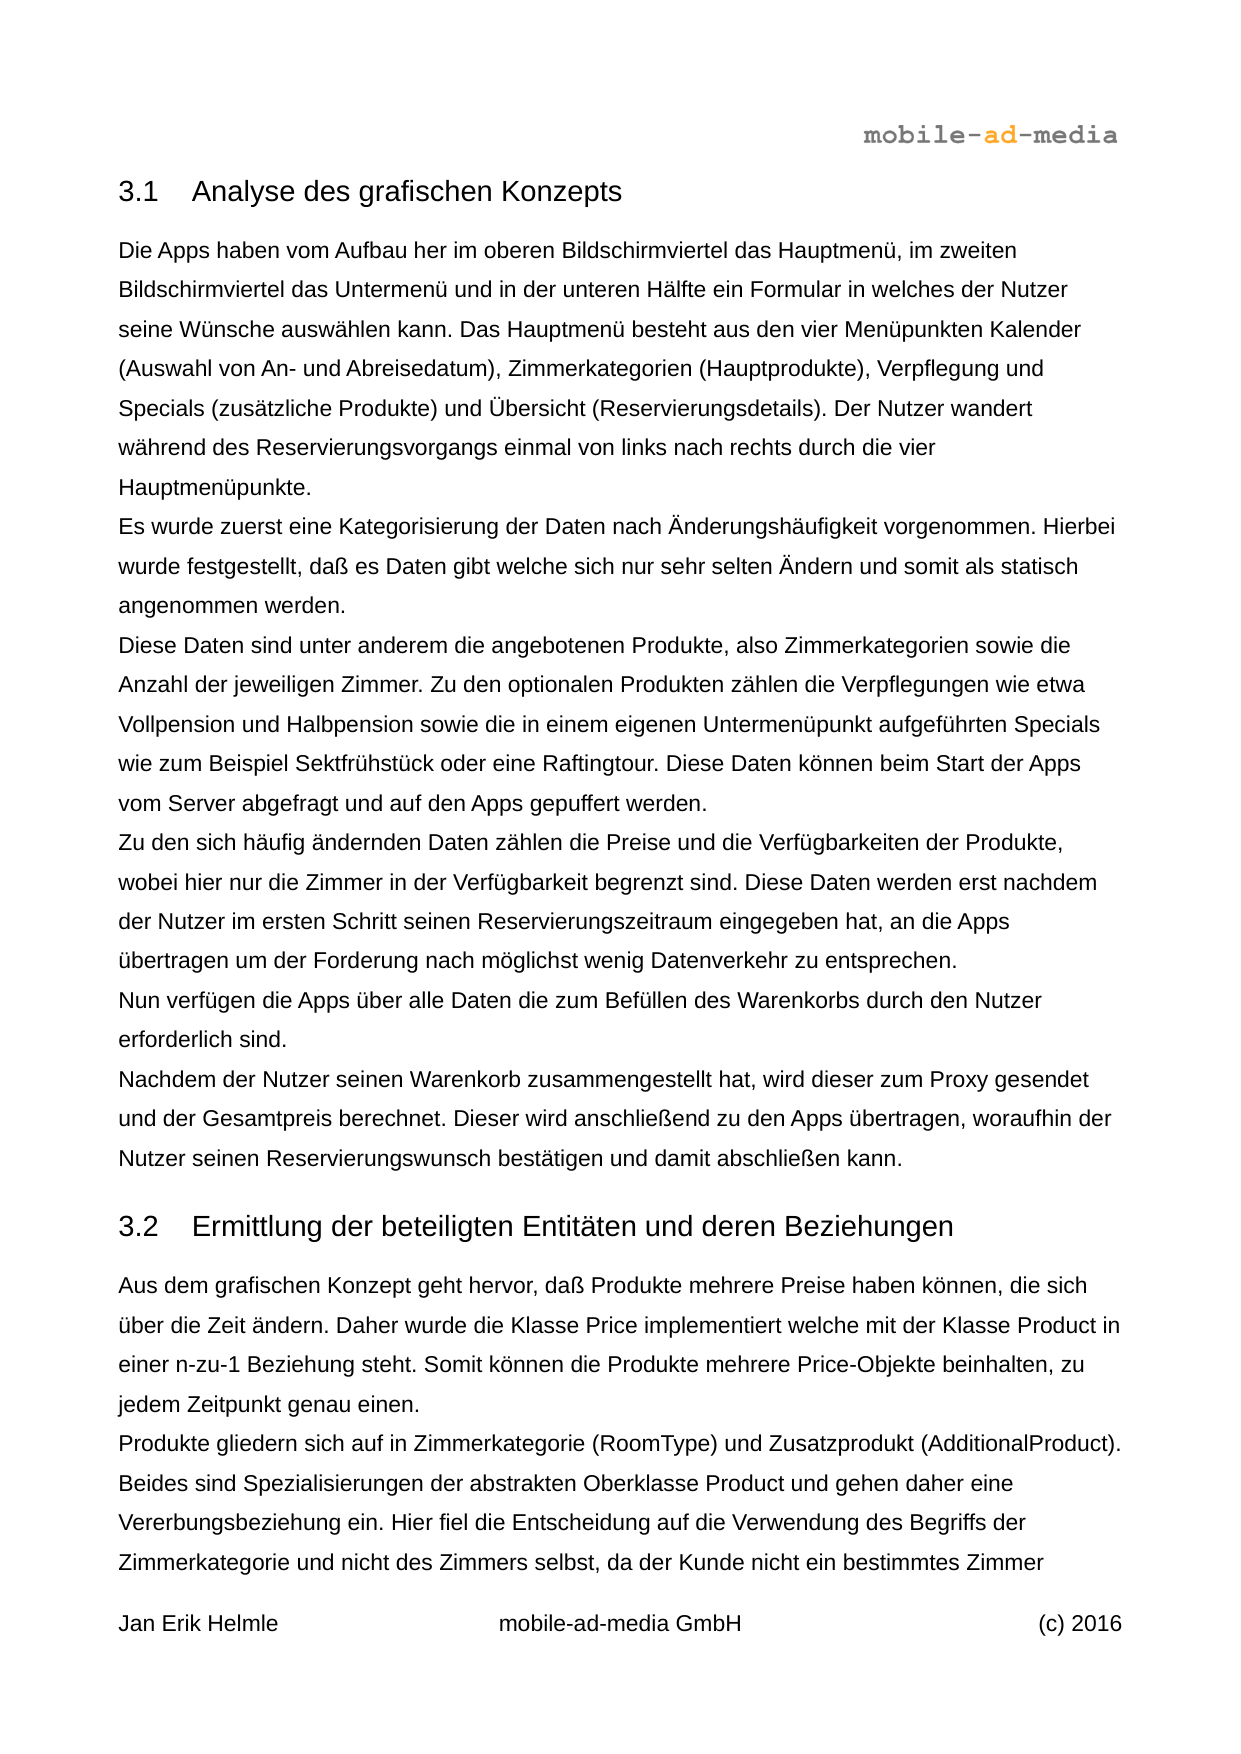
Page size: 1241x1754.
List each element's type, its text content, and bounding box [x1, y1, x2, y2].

text Produkte gliedern sich auf in Zimmerkategorie (RoomType) und Zusatzprodukt (AdditionalProduct). Beides sind Spezialisierungen der abstrakten Oberklasse Product und gehen daher eine Vererbungsbeziehung ein. Hier fiel die Entscheidung auf die Verwendung des Begriffs der Zimmerkategorie und nicht des Zimmers selbst, da der Kunde nicht ein bestimmtes Zimmer [118, 1430, 1122, 1575]
subtitle 3.2 Ermittlung der beteiligten Entitäten und deren Beziehungen [118, 1209, 1122, 1243]
text Zu den sich häufig ändernden Daten zählen die Preise und die Verfügbarkeiten der Produkte, wobei hier nur die Zimmer in der Verfügbarkeit begrenzt sind. Diese Daten werden erst nachdem der Nutzer im ersten Schritt seinen Reservierungszeitraum eingegeben hat, an die Apps übertragen um der Forderung nach möglichst wenig Datenverkehr zu entsprechen. [118, 829, 1122, 974]
text Diese Daten sind unter anderem die angebotenen Produkte, also Zimmerkategorien sowie die Anzahl der jeweiligen Zimmer. Zu den optionalen Produkten zählen die Verpflegungen wie etwa Vollpension und Halbpension sowie die in einem eigenen Untermenüpunkt aufgeführten Specials wie zum Beispiel Sektfrühstück oder eine Raftingtour. Diese Daten können beim Start der Apps vom Server abgefragt und auf den Apps gepuffert werden. [118, 632, 1122, 816]
text Nachdem der Nutzer seinen Warenkorb zusammengestellt hat, wird dieser zum Proxy gesendet und der Gesamtpreis berechnet. Dieser wird anschließend zu den Apps übertragen, woraufhin der Nutzer seinen Reservierungswunsch bestätigen und damit abschließen kann. [118, 1066, 1122, 1171]
text Aus dem grafischen Konzept geht hervor, daß Produkte mehrere Preise haben können, die sich über die Zeit ändern. Daher wurde die Klasse Price implementiert welche mit der Klasse Product in einer n-zu-1 Beziehung steht. Somit können die Produkte mehrere Price-Objekte beinhalten, zu jedem Zeitpunkt genau einen. [118, 1272, 1122, 1417]
picture [863, 118, 1118, 150]
text Es wurde zuerst eine Kategorisierung der Daten nach Änderungshäufigkeit vorgenommen. Hierbei wurde festgestellt, daß es Daten gibt welche sich nur sehr selten Ändern und somit als statisch angenommen werden. [118, 513, 1122, 618]
text Die Apps haben vom Aufbau her im oberen Bildschirmviertel das Hauptmenü, im zweiten Bildschirmviertel das Untermenü und in der unteren Hälfte ein Formular in welches der Nutzer seine Wünsche auswählen kann. Das Hauptmenü besteht aus den vier Menüpunkten Kalender (Auswahl von An- und Abreisedatum), Zimmerkategorien (Hauptprodukte), Verpflegung und Specials (zusätzliche Produkte) und Übersicht (Reservierungsdetails). Der Nutzer wandert während des Reservierungsvorgangs einmal von links nach rechts durch die vier Hauptmenüpunkte. [118, 237, 1122, 500]
text Nun verfügen die Apps über alle Daten die zum Befüllen des Warenkorbs durch den Nutzer erforderlich sind. [118, 987, 1122, 1053]
subtitle 3.1 Analyse des grafischen Konzepts [118, 174, 1122, 207]
